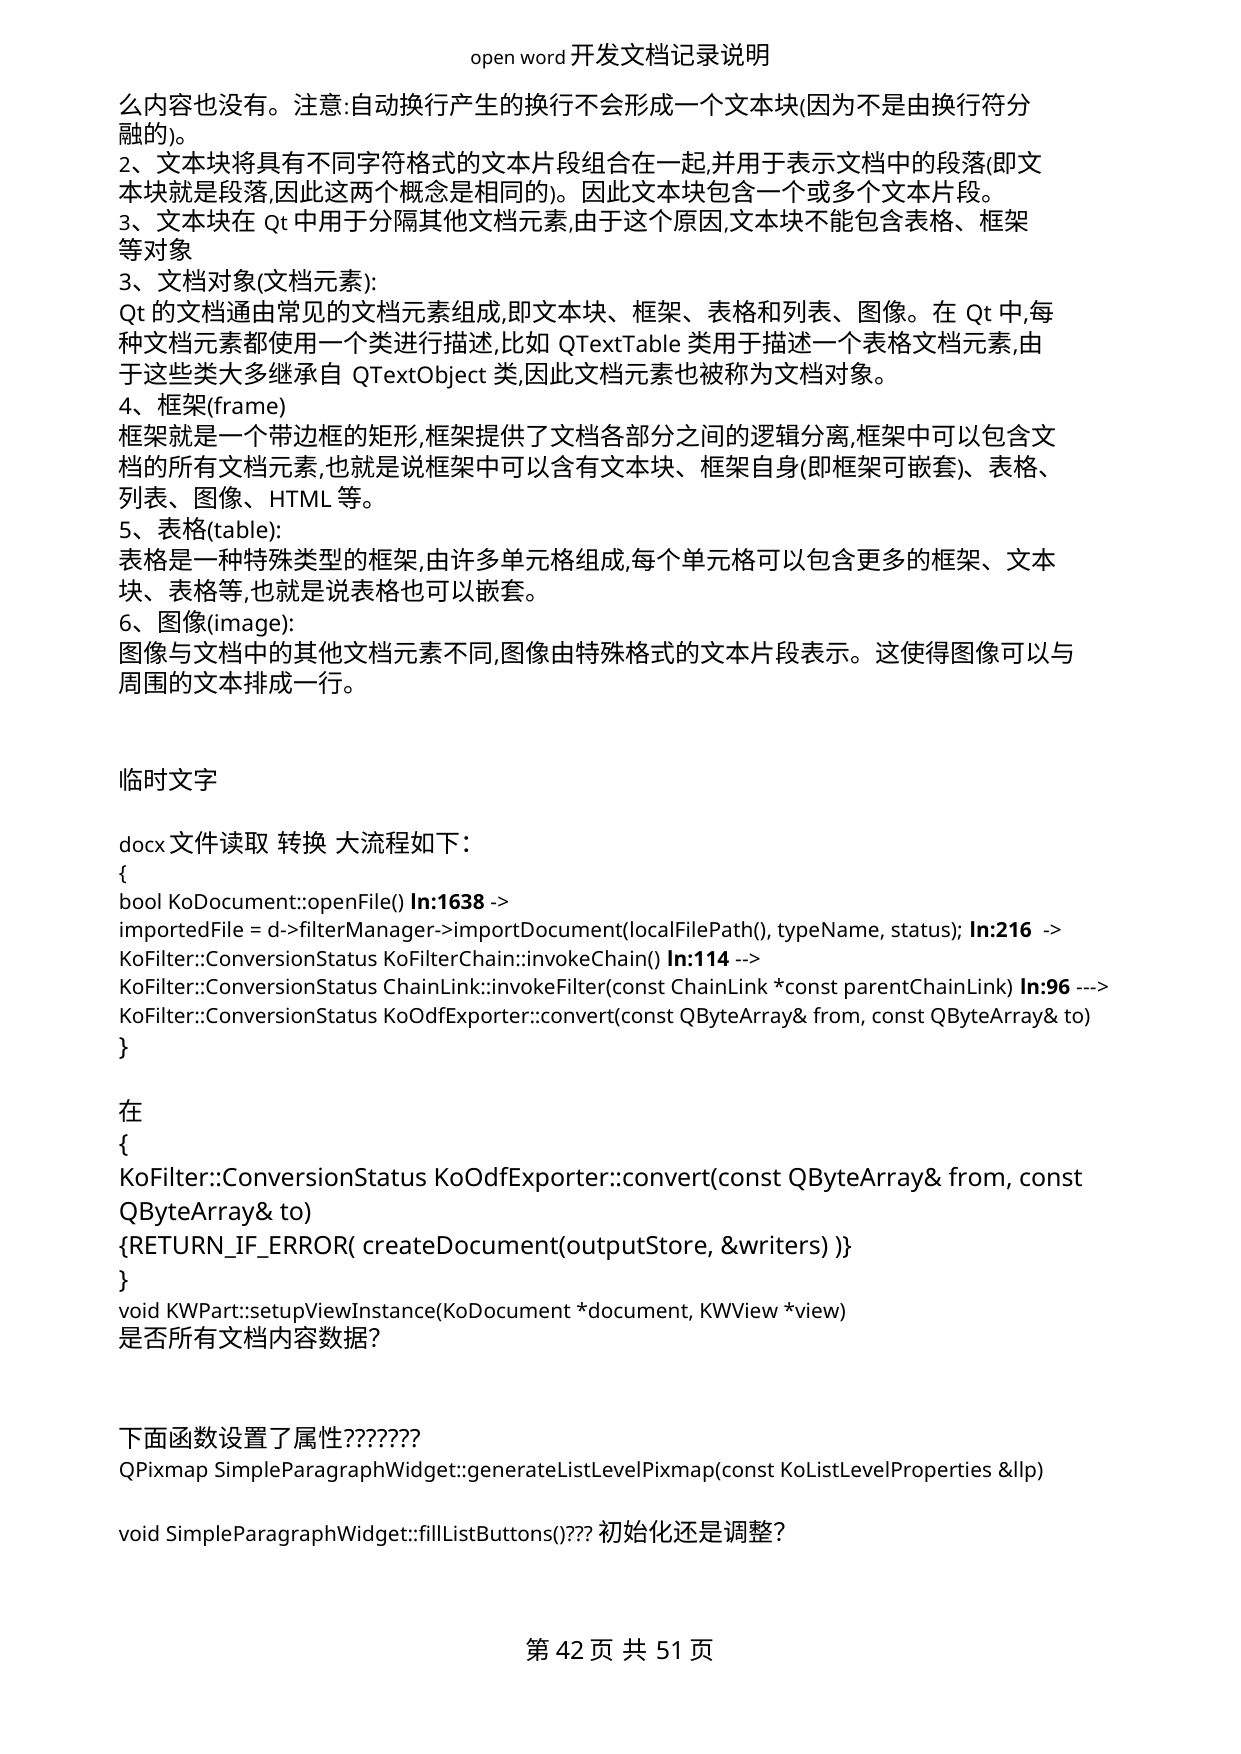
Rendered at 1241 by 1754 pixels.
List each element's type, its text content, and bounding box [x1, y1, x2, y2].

text 种文档元素都使用一个类进行描述,比如 QTextTable 类用于描述一个表格文档元素,由 [119, 328, 1121, 359]
text 3、文本块在 Qt 中用于分隔其他文档元素,由于这个原因,文本块不能包含表格、框架 [119, 208, 1121, 237]
text Qt 的文档通由常见的文档元素组成,即文本块、框架、表格和列表、图像。在 Qt 中,每 [119, 297, 1121, 328]
text importedFile = d->filterManager->importDocument(localFilePath(), typeName, status); ln:216 -> [119, 915, 1121, 944]
text 本块就是段落,因此这两个概念是相同的)。因此文本块包含一个或多个文本片段。 [119, 179, 1121, 208]
text 在 [119, 1097, 1121, 1126]
text 么内容也没有。注意:自动换行产生的换行不会形成一个文本块(因为不是由换行符分 [119, 91, 1121, 121]
text 临时文字 [119, 766, 1121, 795]
text 列表、图像、HTML 等。 [119, 483, 1121, 514]
text KoFilter::ConversionStatus KoOdfExporter::convert(const QByteArray& from, const QByteArray& to) [119, 1160, 1121, 1228]
text docx文件读取 转换 大流程如下： [119, 829, 1121, 858]
text 融的)。 [119, 121, 1121, 149]
text 表格是一种特殊类型的框架,由许多单元格组成,每个单元格可以包含更多的框架、文本 [119, 545, 1121, 576]
text 4、框架(frame) [119, 390, 1121, 421]
text { [119, 1126, 1121, 1160]
text 5、表格(table): [119, 514, 1121, 545]
text KoFilter::ConversionStatus ChainLink::invokeFilter(const ChainLink *const parentChainLink) ln:96 ---> [119, 972, 1121, 1001]
text 周围的文本排成一行。 [119, 669, 1121, 698]
text {RETURN_IF_ERROR( createDocument(outputStore, &writers) )} [119, 1228, 1121, 1262]
text 块、表格等,也就是说表格也可以嵌套。 [119, 576, 1121, 607]
text 6、图像(image): [119, 607, 1121, 638]
text void KWPart::setupViewInstance(KoDocument *document, KWView *view) [119, 1296, 1121, 1324]
text 于这些类大多继承自 QTextObject 类,因此文档元素也被称为文档对象。 [119, 359, 1121, 390]
text 档的所有文档元素,也就是说框架中可以含有文本块、框架自身(即框架可嵌套)、表格、 [119, 452, 1121, 483]
text } [119, 1262, 1121, 1296]
text 图像与文档中的其他文档元素不同,图像由特殊格式的文本片段表示。这使得图像可以与 [119, 638, 1121, 669]
text KoFilter::ConversionStatus KoFilterChain::invokeChain() ln:114 --> [119, 944, 1121, 972]
text QPixmap SimpleParagraphWidget::generateListLevelPixmap(const KoListLevelProperties &llp) [119, 1455, 1121, 1484]
text { [119, 858, 1121, 887]
text KoFilter::ConversionStatus KoOdfExporter::convert(const QByteArray& from, const QByteArray& to) [119, 1001, 1121, 1029]
text 3、文档对象(文档元素): [119, 266, 1121, 297]
text 框架就是一个带边框的矩形,框架提供了文档各部分之间的逻辑分离,框架中可以包含文 [119, 421, 1121, 452]
text void SimpleParagraphWidget::fillListButtons()??? 初始化还是调整？ [119, 1518, 1121, 1547]
text 下面函数设置了属性??????? [119, 1421, 1121, 1455]
text bool KoDocument::openFile() ln:1638 -> [119, 887, 1121, 915]
text } [119, 1029, 1121, 1063]
text 2、文本块将具有不同字符格式的文本片段组合在一起,并用于表示文档中的段落(即文 [119, 149, 1121, 179]
text 等对象 [119, 237, 1121, 266]
text 是否所有文档内容数据？ [119, 1324, 1121, 1353]
